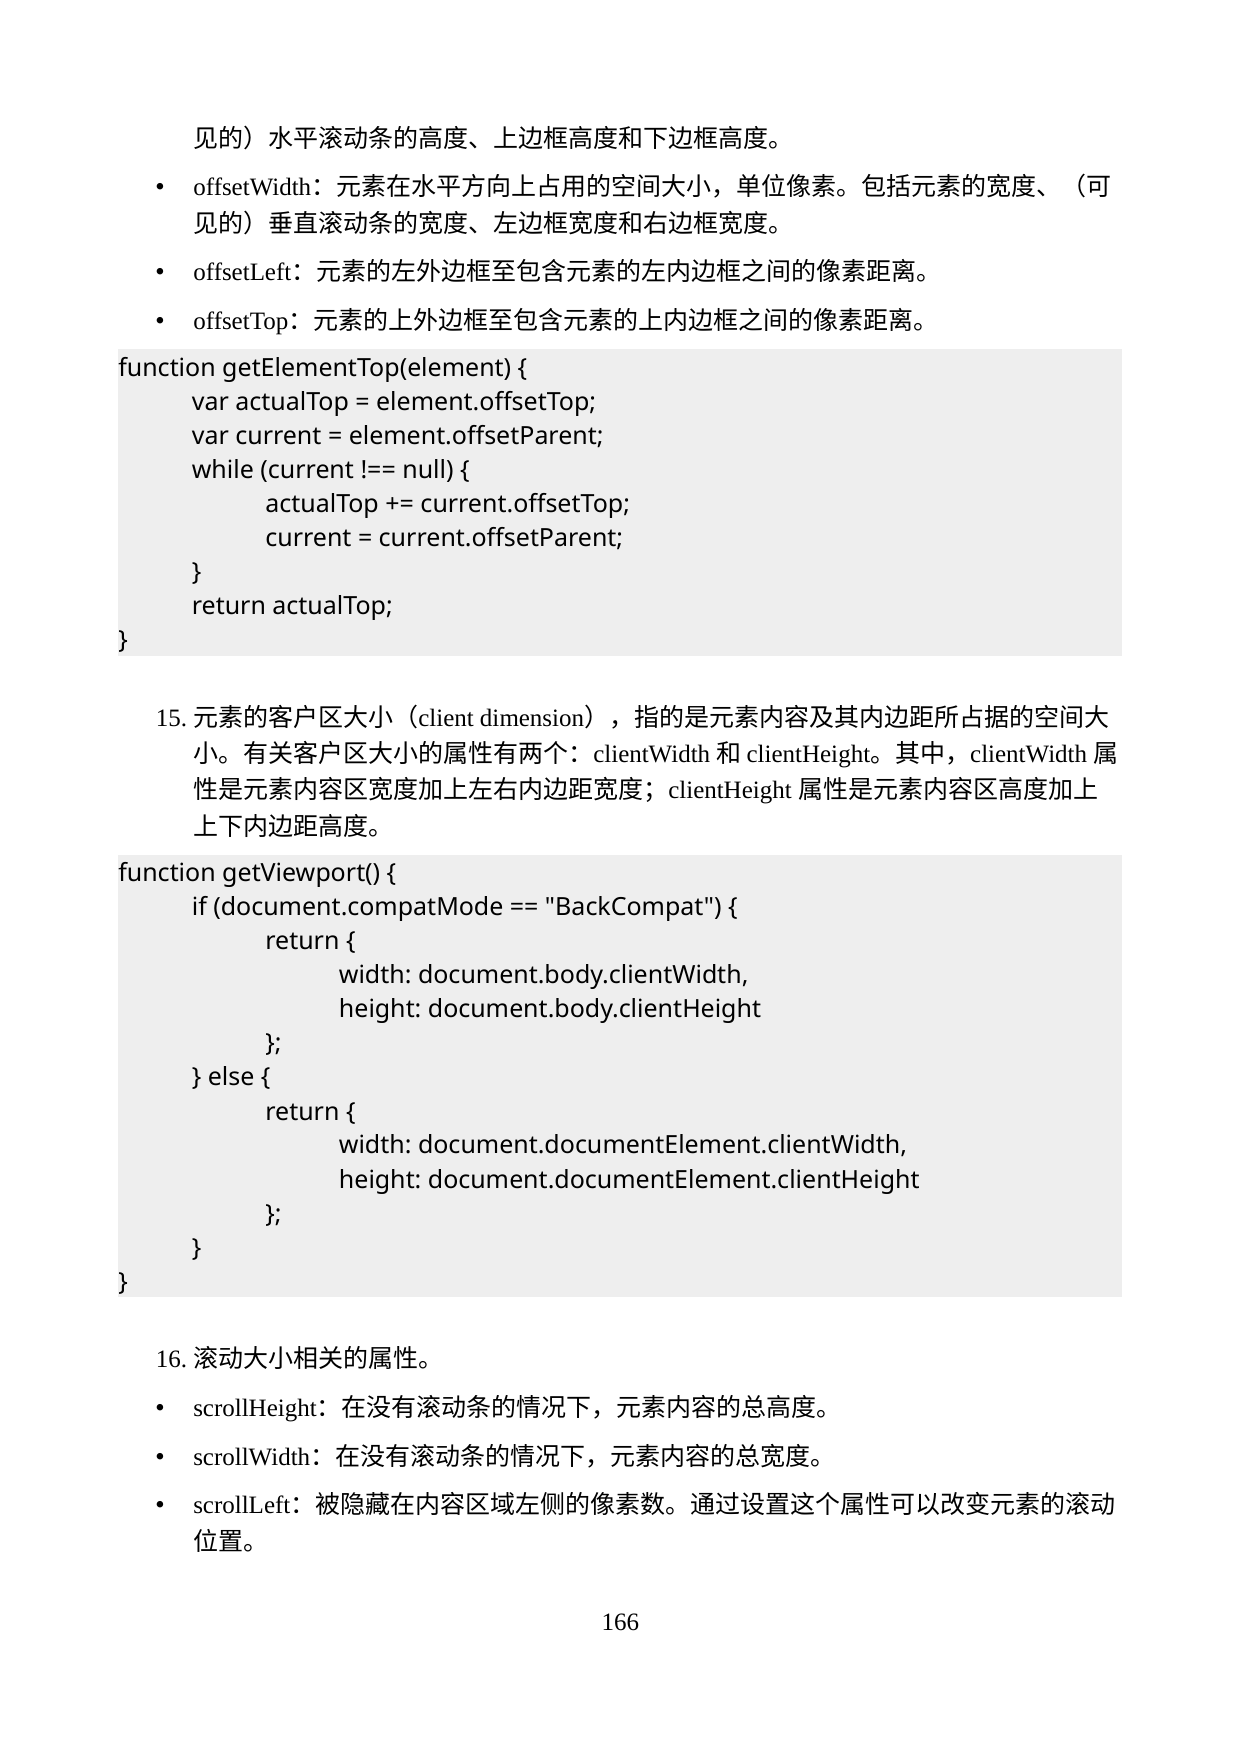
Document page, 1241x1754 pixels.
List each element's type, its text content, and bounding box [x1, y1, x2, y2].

list 滚动大小相关的属性。 [156, 1339, 1122, 1375]
table_header function getElementTop(element) { var actualTop = element.offsetTop; var current = element.offsetParent; while (current !== null) { actualTop += current.offsetTop; current = current.offsetParent; } return actualTop; } [118, 349, 1122, 656]
list 见的）水平滚动条的高度、上边框高度和下边框高度。 [156, 118, 1122, 154]
list offsetLeft：元素的左外边框至包含元素的左内边框之间的像素距离。 [156, 252, 1122, 288]
list scrollHeight：在没有滚动条的情况下，元素内容的总高度。 [156, 1387, 1122, 1424]
table_header function getViewport() { if (document.compatMode == "BackCompat") { return { width: document.body.clientWidth, height: document.body.clientHeight }; } else { return { width: document.documentElement.clientWidth, height: document.documentElement.clientHeight }; } } [118, 855, 1122, 1297]
list 元素的客户区大小（client dimension），指的是元素内容及其内边距所占据的空间大小。有关客户区大小的属性有两个：clientWidth 和clientHeight。其中，clientWidth 属性是元素内容区宽度加上左右内边距宽度；clientHeight 属性是元素内容区高度加上上下内边距高度。 [156, 697, 1122, 842]
list scrollWidth：在没有滚动条的情况下，元素内容的总宽度。 [156, 1436, 1122, 1472]
list offsetWidth：元素在水平方向上占用的空间大小，单位像素。包括元素的宽度、（可见的）垂直滚动条的宽度、左边框宽度和右边框宽度。 [156, 167, 1122, 239]
list offsetTop：元素的上外边框至包含元素的上内边框之间的像素距离。 [156, 301, 1122, 337]
list scrollLeft：被隐藏在内容区域左侧的像素数。通过设置这个属性可以改变元素的滚动位置。 [156, 1485, 1122, 1557]
